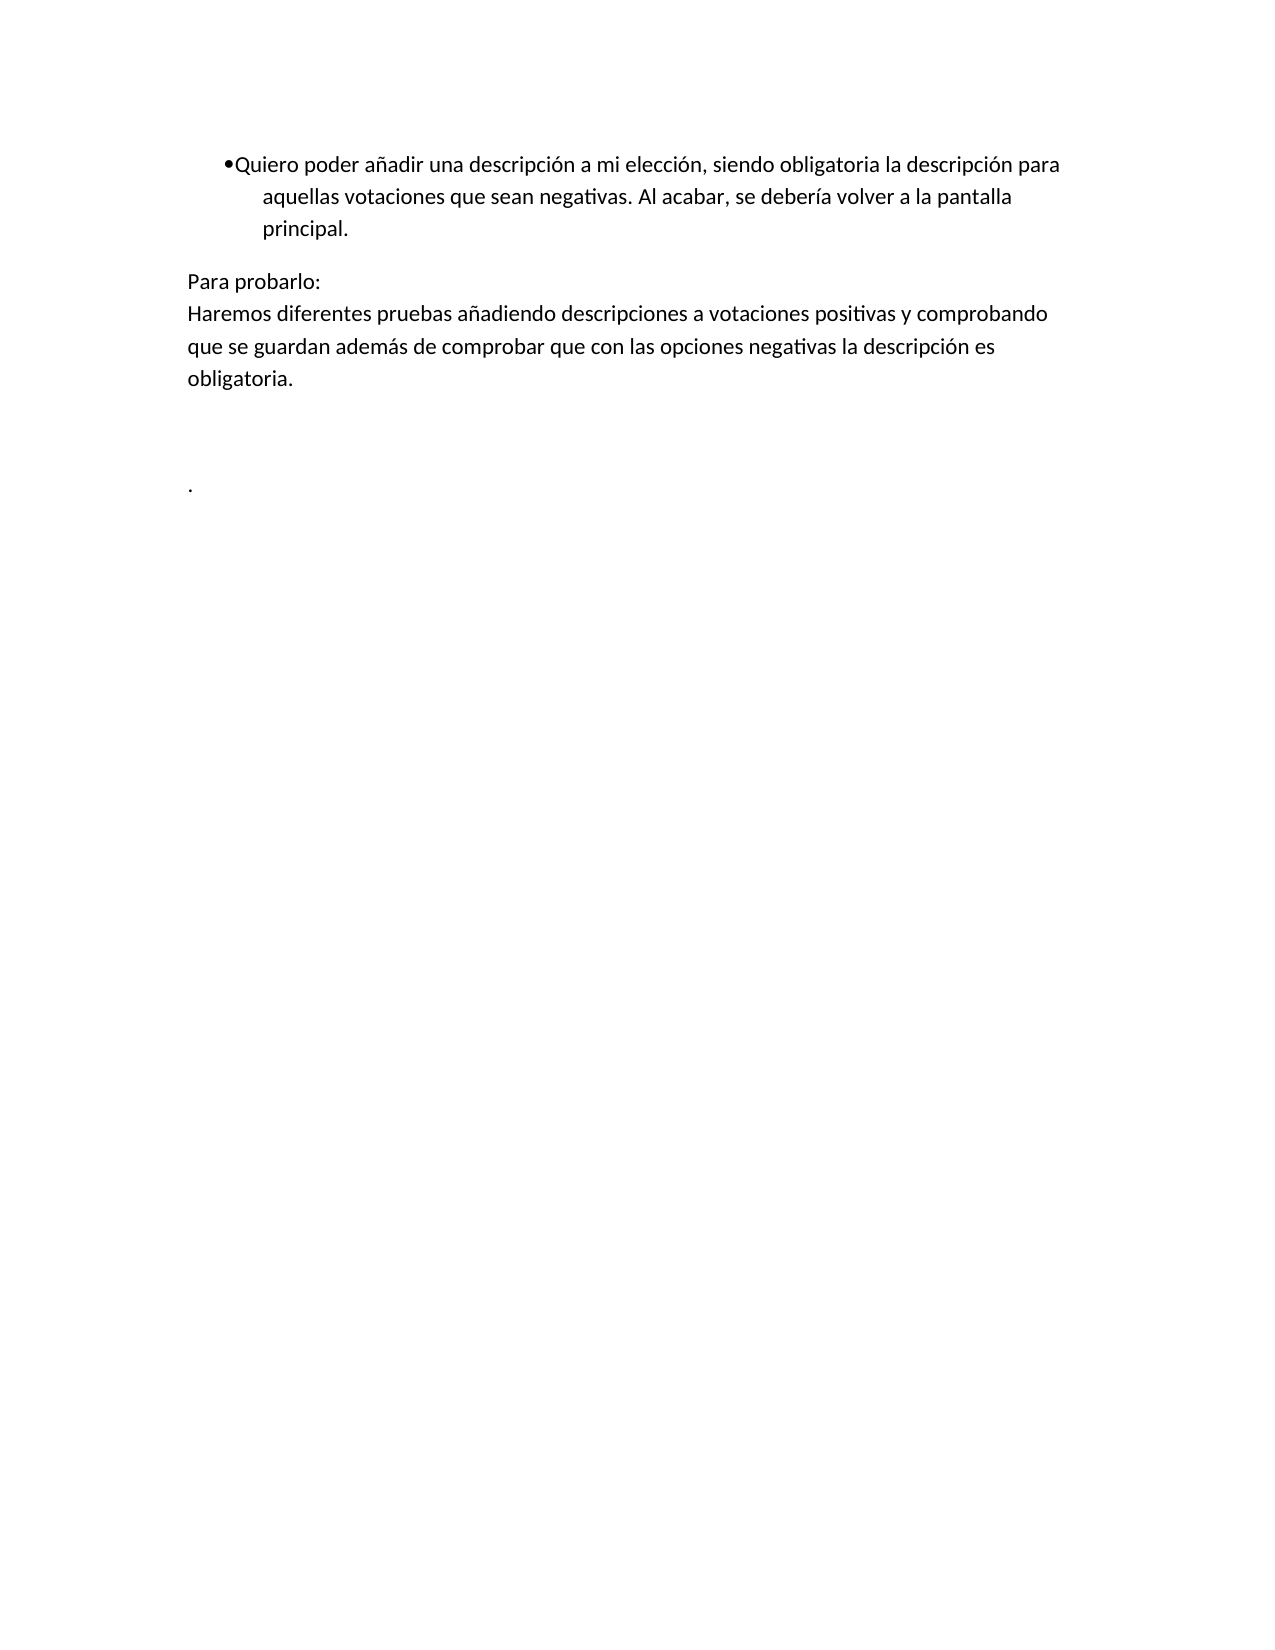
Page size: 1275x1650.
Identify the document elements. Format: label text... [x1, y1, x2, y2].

list Quiero poder añadir una descripción a mi elección, siendo obligatoria la descripción para aquellas votaciones que sean negativas. Al acabar, se debería volver a la pantalla principal. [225, 150, 1087, 242]
text . [187, 470, 1087, 498]
text Para probarlo: Haremos diferentes pruebas añadiendo descripciones a votaciones positivas y comprobando que se guardan además de comprobar que con las opciones negativas la descripción es obligatoria. [187, 267, 1087, 392]
